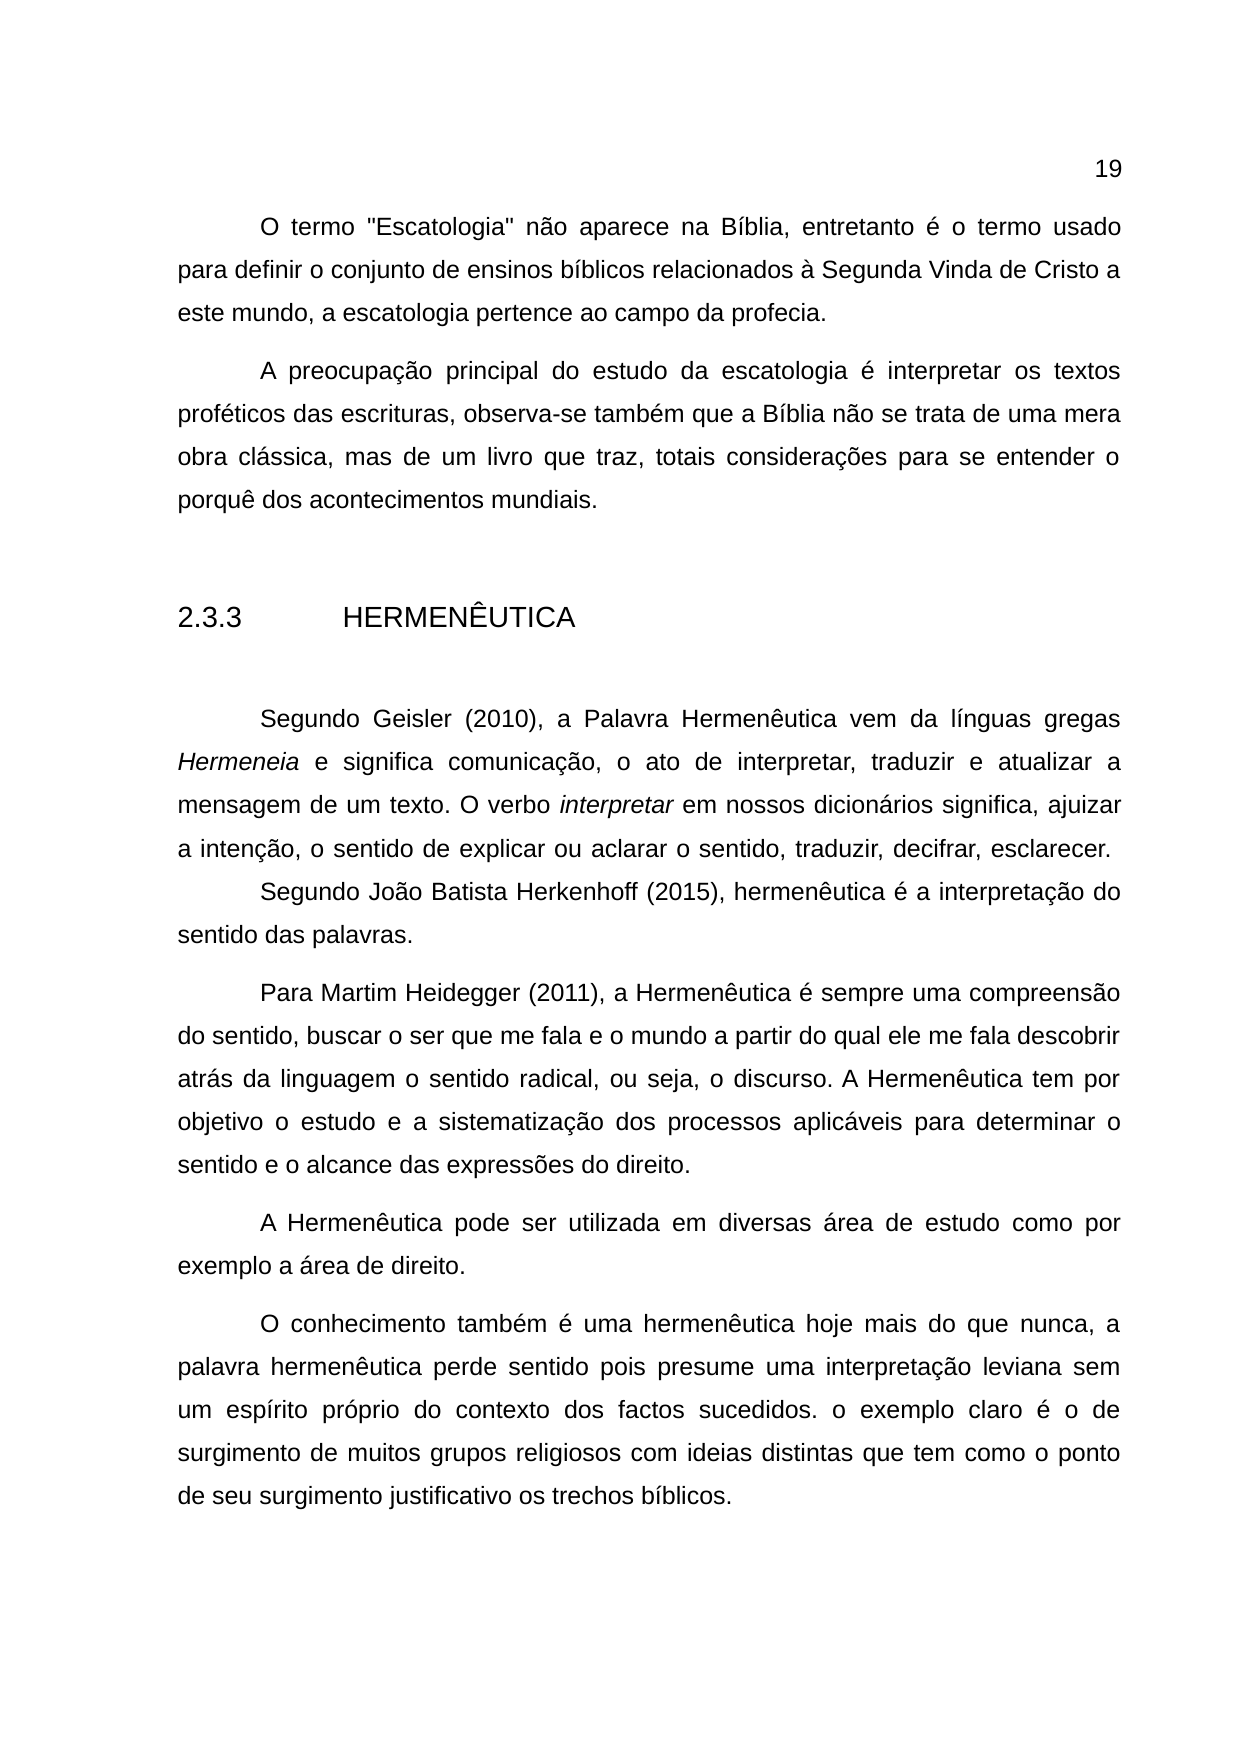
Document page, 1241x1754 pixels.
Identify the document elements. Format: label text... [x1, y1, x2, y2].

text Para Martim Heidegger (2011), a Hermenêutica é sempre uma compreensão do sentido, buscar o ser que me fala e o mundo a partir do qual ele me fala descobrir atrás da linguagem o sentido radical, ou seja, o discurso. A Hermenêutica tem por objetivo o estudo e a sistematização dos processos aplicáveis para determinar o sentido e o alcance das expressões do direito. [177, 978, 1122, 1179]
subtitle HERMENÊUTICA [177, 601, 1122, 634]
text Segundo Geisler (2010), a Palavra Hermenêutica vem da línguas gregas Hermeneia e significa comunicação, o ato de interpretar, traduzir e atualizar a mensagem de um texto. O verbo interpretar em nossos dicionários significa, ajuizar a intenção, o sentido de explicar ou aclarar o sentido, traduzir, decifrar, esclarecer. Segundo João Batista Herkenhoff (2015), hermenêutica é a interpretação do sentido das palavras. [177, 704, 1122, 949]
text A preocupação principal do estudo da escatologia é interpretar os textos proféticos das escrituras, observa-se também que a Bíblia não se trata de uma mera obra clássica, mas de um livro que traz, totais considerações para se entender o porquê dos acontecimentos mundiais. [177, 356, 1122, 514]
text O conhecimento também é uma hermenêutica hoje mais do que nunca, a palavra hermenêutica perde sentido pois presume uma interpretação leviana sem um espírito próprio do contexto dos factos sucedidos. o exemplo claro é o de surgimento de muitos grupos religiosos com ideias distintas que tem como o ponto de seu surgimento justificativo os trechos bíblicos. [177, 1309, 1122, 1510]
text A Hermenêutica pode ser utilizada em diversas área de estudo como por exemplo a área de direito. [177, 1208, 1122, 1280]
text O termo "Escatologia" não aparece na Bíblia, entretanto é o termo usado para definir o conjunto de ensinos bíblicos relacionados à Segunda Vinda de Cristo a este mundo, a escatologia pertence ao campo da profecia. [177, 212, 1122, 327]
